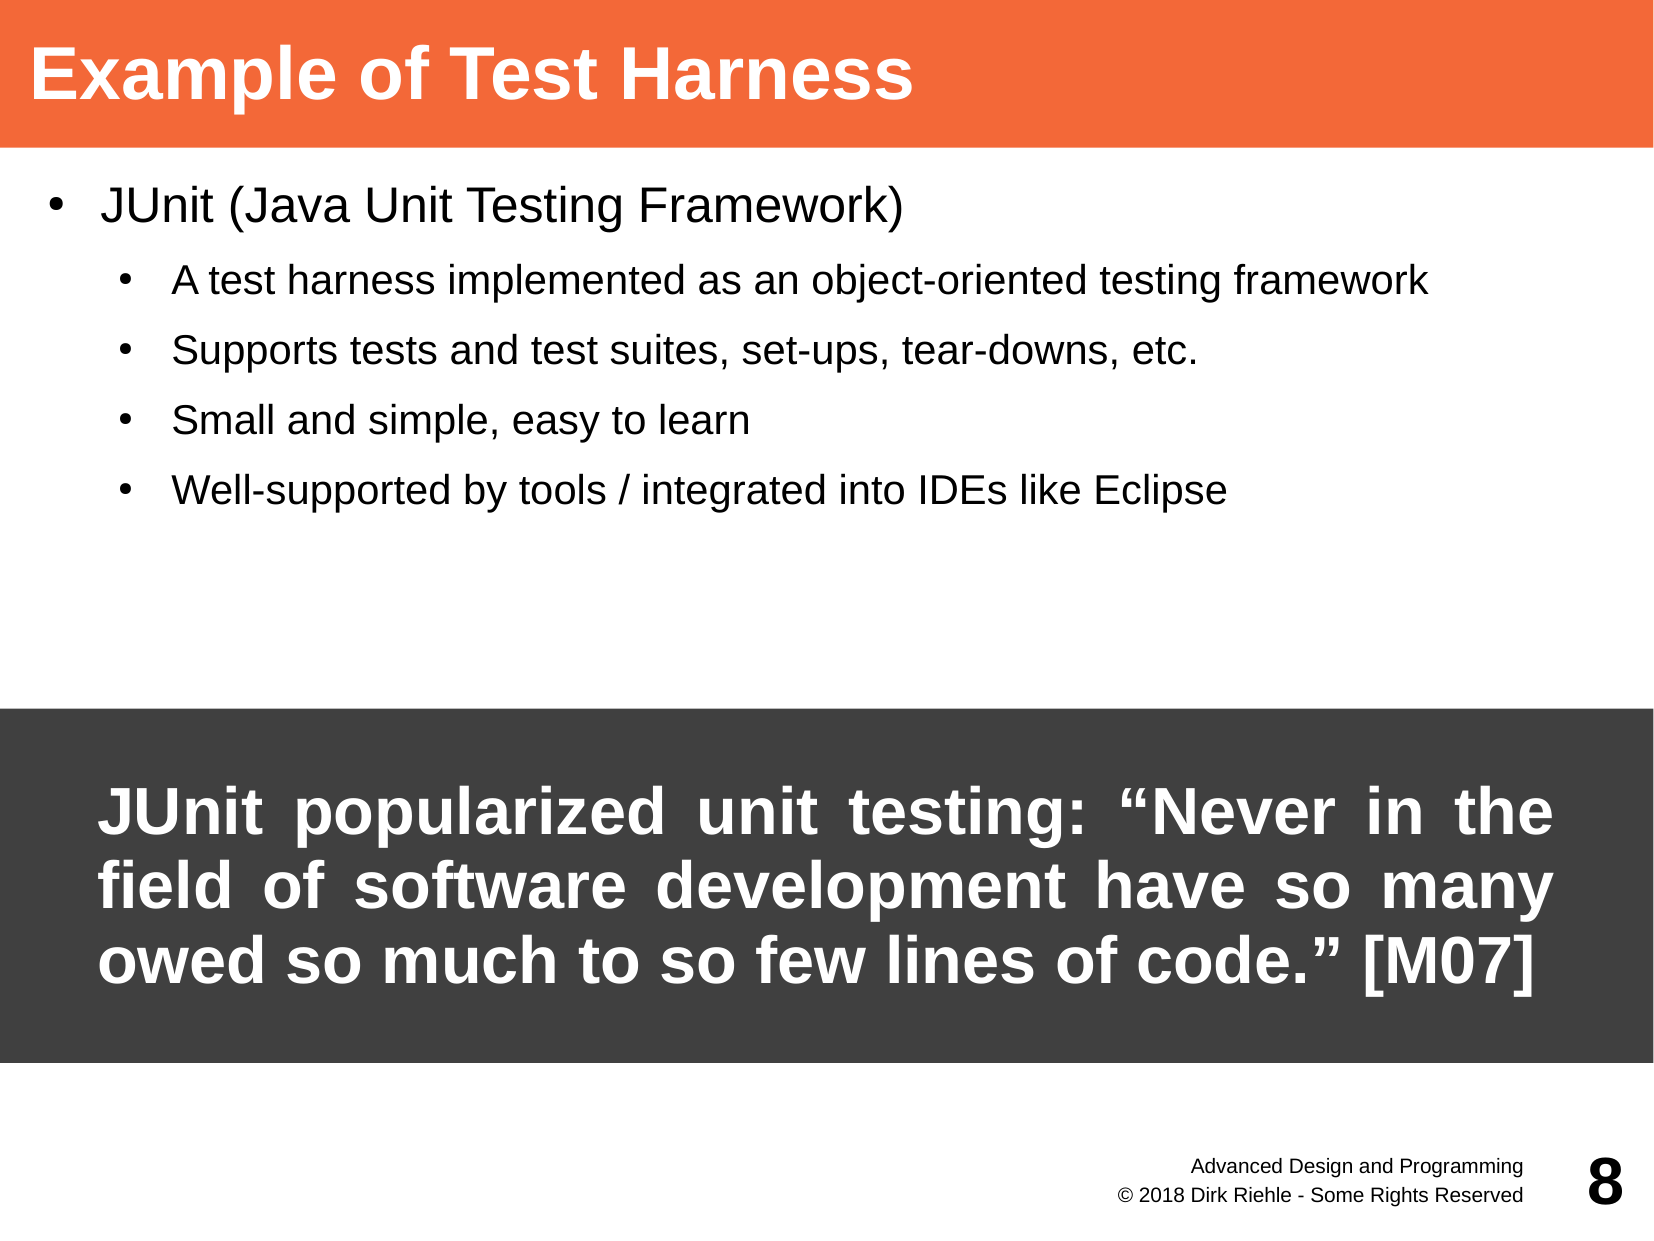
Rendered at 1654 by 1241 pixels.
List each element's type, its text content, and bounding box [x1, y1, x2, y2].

title Example of Test Harness [0, 0, 1654, 148]
text_box JUnit popularized unit testing: “Never in the field of software development have so many owed so much to so few lines of code.” [M07] [0, 708, 1654, 1063]
list JUnit (Java Unit Testing Framework) A test harness implemented as an object-oriented testing framework Supports tests and test suites, set-ups, tear-downs, etc. Small and simple, easy to learn Well-supported by tools / integrated into IDEs like Eclipse [29, 177, 1625, 708]
